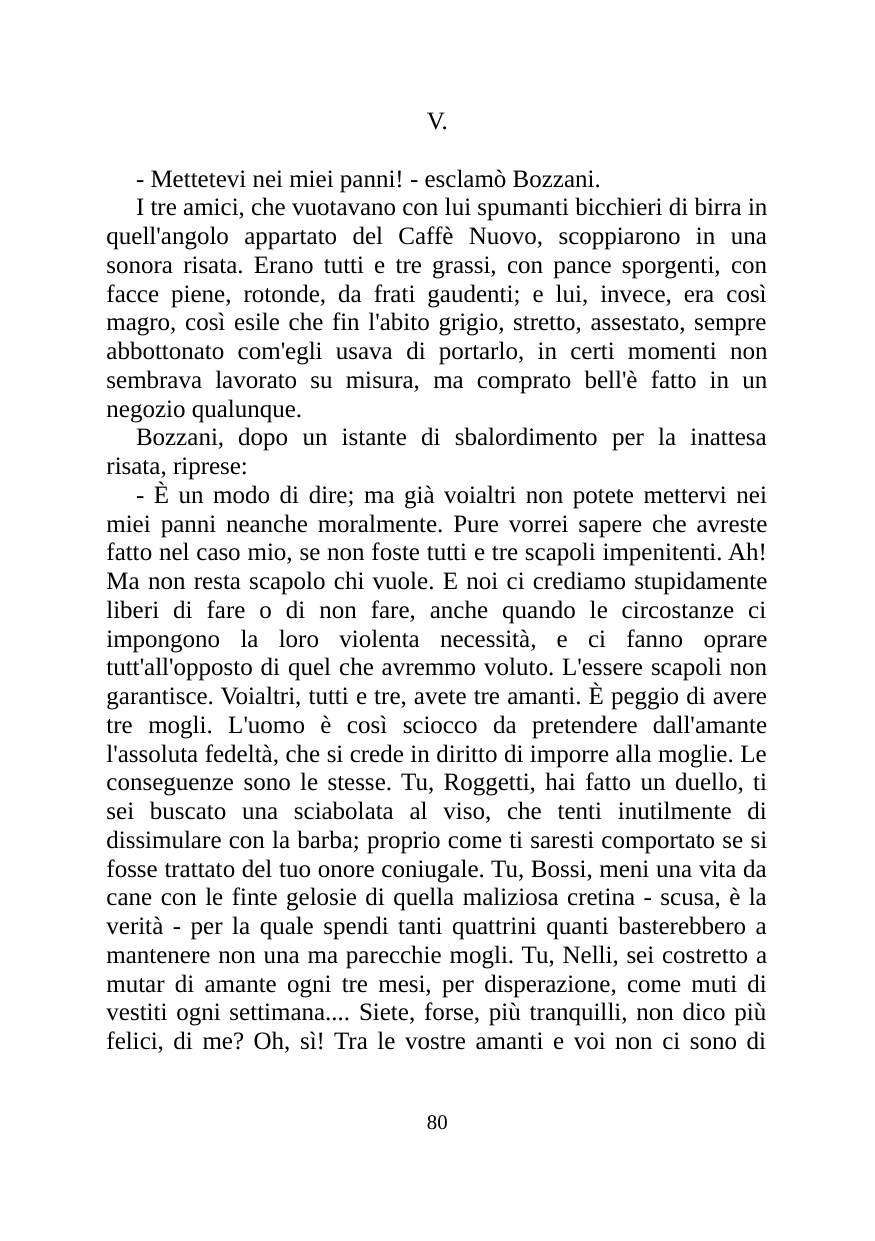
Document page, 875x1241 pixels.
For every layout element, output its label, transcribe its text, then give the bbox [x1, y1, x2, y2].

text - È un modo di dire; ma già voialtri non potete mettervi nei miei panni neanche moralmente. Pure vorrei sapere che avreste fatto nel caso mio, se non foste tutti e tre scapoli impenitenti. Ah! Ma non resta scapolo chi vuole. E noi ci crediamo stupidamente liberi di fare o di non fare, anche quando le circostanze ci impongono la loro violenta necessità, e ci fanno oprare tutt'all'opposto di quel che avremmo voluto. L'essere scapoli non garantisce. Voialtri, tutti e tre, avete tre amanti. È peggio di avere tre mogli. L'uomo è così sciocco da pretendere dall'amante l'assoluta fedeltà, che si crede in diritto di imporre alla moglie. Le conseguenze sono le stesse. Tu, Roggetti, hai fatto un duello, ti sei buscato una sciabolata al viso, che tenti inutilmente di dissimulare con la barba; proprio come ti saresti comportato se si fosse trattato del tuo onore coniugale. Tu, Bossi, meni una vita da cane con le finte gelosie di quella maliziosa cretina - scusa, è la verità - per la quale spendi tanti quattrini quanti basterebbero a mantenere non una ma parecchie mogli. Tu, Nelli, sei costretto a mutar di amante ogni tre mesi, per disperazione, come muti di vestiti ogni settimana.... Siete, forse, più tranquilli, non dico più felici, di me? Oh, sì! Tra le vostre amanti e voi non ci sono di [106, 480, 768, 1055]
text I tre amici, che vuotavano con lui spumanti bicchieri di birra in quell'angolo appartato del Caffè Nuovo, scoppiarono in una sonora risata. Erano tutti e tre grassi, con pance sporgenti, con facce piene, rotonde, da frati gaudenti; e lui, invece, era così magro, così esile che fin l'abito grigio, stretto, assestato, sempre abbottonato com'egli usava di portarlo, in certi momenti non sembrava lavorato su misura, ma comprato bell'è fatto in un negozio qualunque. [106, 192, 768, 422]
text - Mettetevi nei miei panni! - esclamò Bozzani. [106, 164, 768, 192]
text Bozzani, dopo un istante di sbalordimento per la inattesa risata, riprese: [106, 422, 768, 480]
text V. [106, 106, 768, 135]
